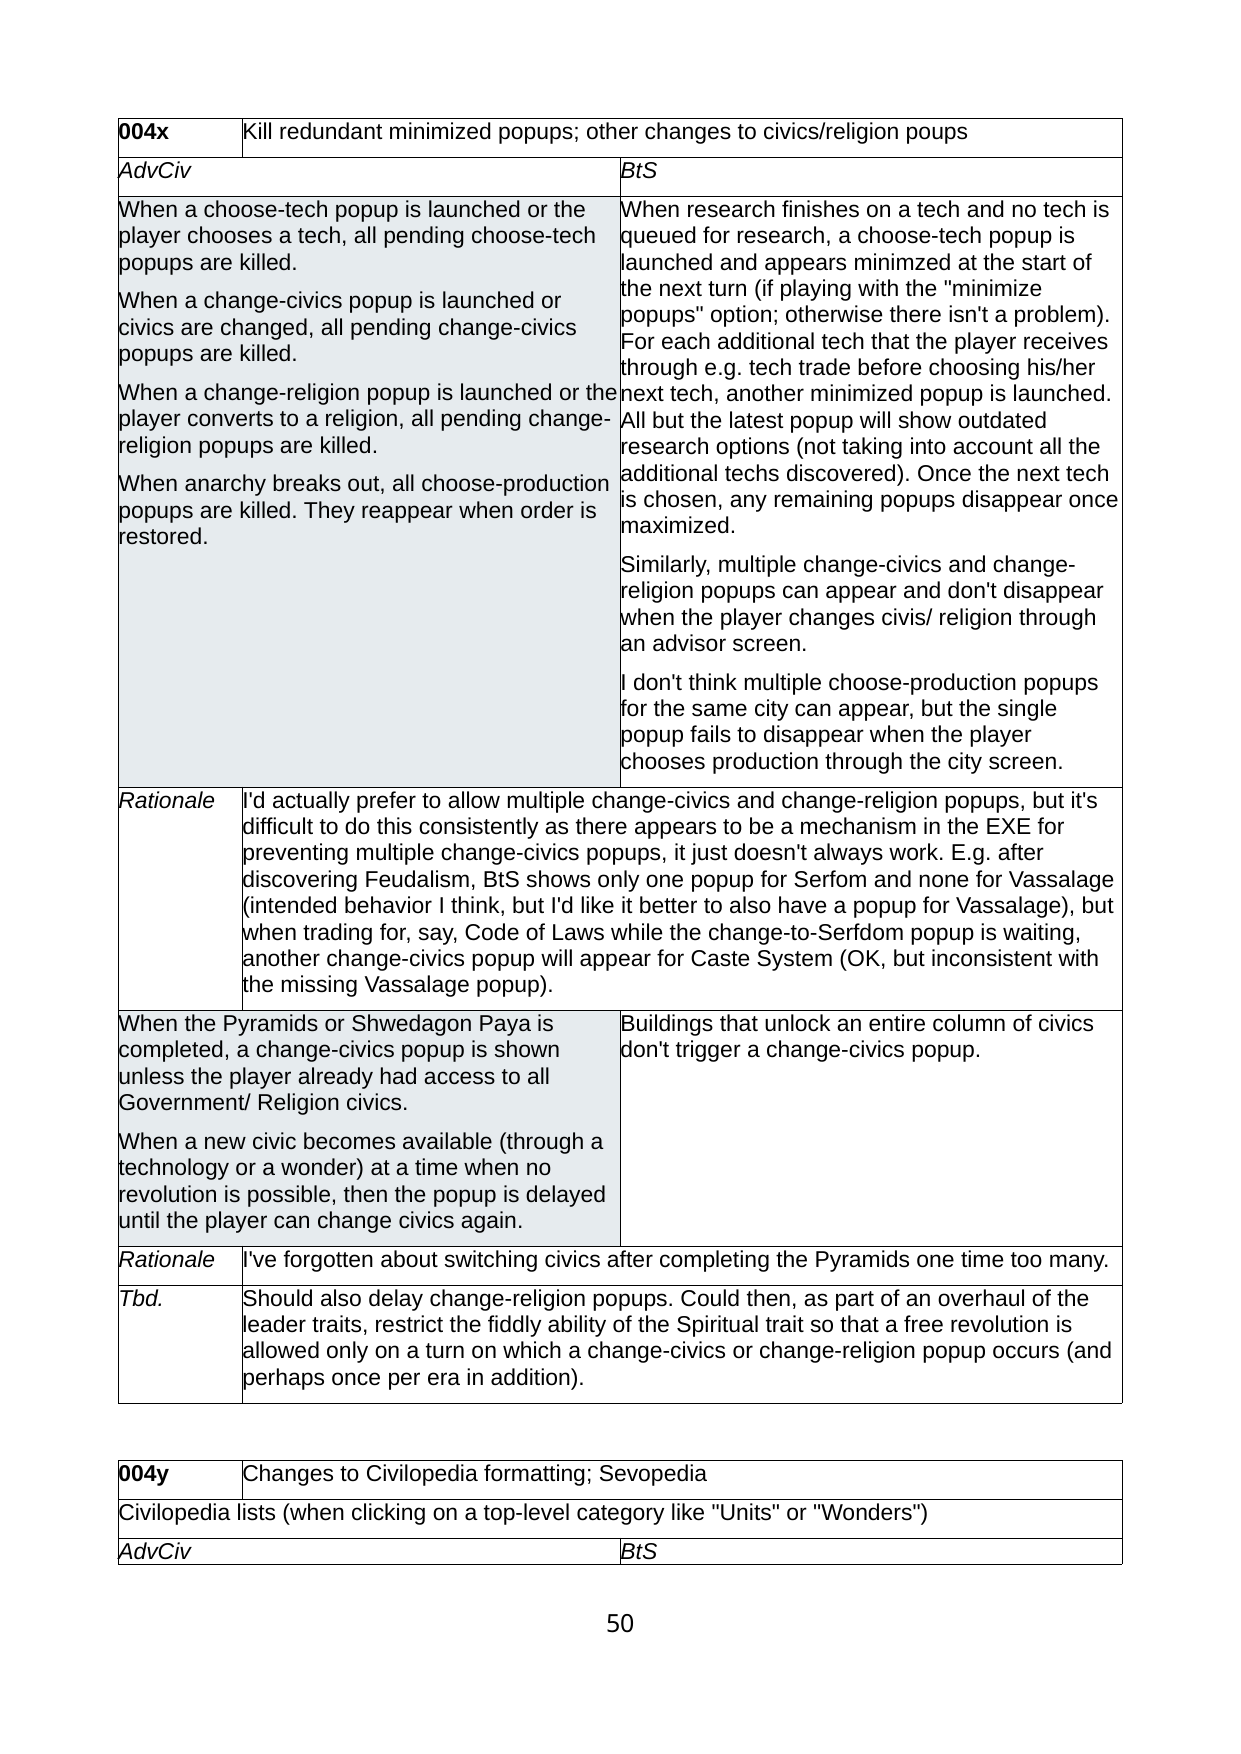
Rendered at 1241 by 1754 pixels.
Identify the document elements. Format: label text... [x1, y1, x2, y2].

table_cell Rationale [119, 788, 242, 1010]
table_cell Tbd. [119, 1286, 242, 1402]
table_header Kill redundant minimized popups; other changes to civics/religion poups [243, 119, 1122, 157]
table_cell Civilopedia lists (when clicking on a top-level category like "Units" or "Wonders") [119, 1500, 1122, 1538]
table_header Changes to Civilopedia formatting; Sevopedia [243, 1461, 1122, 1499]
table_header 004x [119, 119, 242, 157]
table_cell BtS [621, 158, 1122, 196]
table_cell Rationale [119, 1247, 242, 1284]
table_cell Buildings that unlock an entire column of civics don't trigger a change-civics popup. [621, 1011, 1122, 1246]
table_cell When the Pyramids or Shwedagon Paya is completed, a change-civics popup is shown unless the player already had access to all Government/ Religion civics. When a new civic becomes available (through a technology or a wonder) at a time when no revolution is possible, then the popup is delayed until the player can change civics again. [119, 1011, 620, 1246]
table_cell AdvCiv [119, 158, 620, 196]
table_cell I've forgotten about switching civics after completing the Pyramids one time too many. [243, 1247, 1122, 1284]
table_header 004y [119, 1461, 242, 1499]
table_cell AdvCiv [119, 1539, 620, 1564]
table_cell I'd actually prefer to allow multiple change-civics and change-religion popups, but it's difficult to do this consistently as there appears to be a mechanism in the EXE for preventing multiple change-civics popups, it just doesn't always work. E.g. after discovering Feudalism, BtS shows only one popup for Serfom and none for Vassalage (intended behavior I think, but I'd like it better to also have a popup for Vassalage), but when trading for, say, Code of Laws while the change-to-Serfdom popup is waiting, another change-civics popup will appear for Caste System (OK, but inconsistent with the missing Vassalage popup). [243, 788, 1122, 1010]
table_cell BtS [621, 1539, 1122, 1564]
table_cell When research finishes on a tech and no tech is queued for research, a choose-tech popup is launched and appears minimzed at the start of the next turn (if playing with the "minimize popups" option; otherwise there isn't a problem). For each additional tech that the player receives through e.g. tech trade before choosing his/her next tech, another minimized popup is launched. All but the latest popup will show outdated research options (not taking into account all the additional techs discovered). Once the next tech is chosen, any remaining popups disappear once maximized. Similarly, multiple change-civics and change-religion popups can appear and don't disappear when the player changes civis/ religion through an advisor screen. I don't think multiple choose-production popups for the same city can appear, but the single popup fails to disappear when the player chooses production through the city screen. [621, 197, 1122, 787]
table_cell When a choose-tech popup is launched or the player chooses a tech, all pending choose-tech popups are killed. When a change-civics popup is launched or civics are changed, all pending change-civics popups are killed. When a change-religion popup is launched or the player converts to a religion, all pending change-religion popups are killed. When anarchy breaks out, all choose-production popups are killed. They reappear when order is restored. [119, 197, 620, 787]
table_cell Should also delay change-religion popups. Could then, as part of an overhaul of the leader traits, restrict the fiddly ability of the Spiritual trait so that a free revolution is allowed only on a turn on which a change-civics or change-religion popup occurs (and perhaps once per era in addition). [243, 1286, 1122, 1402]
